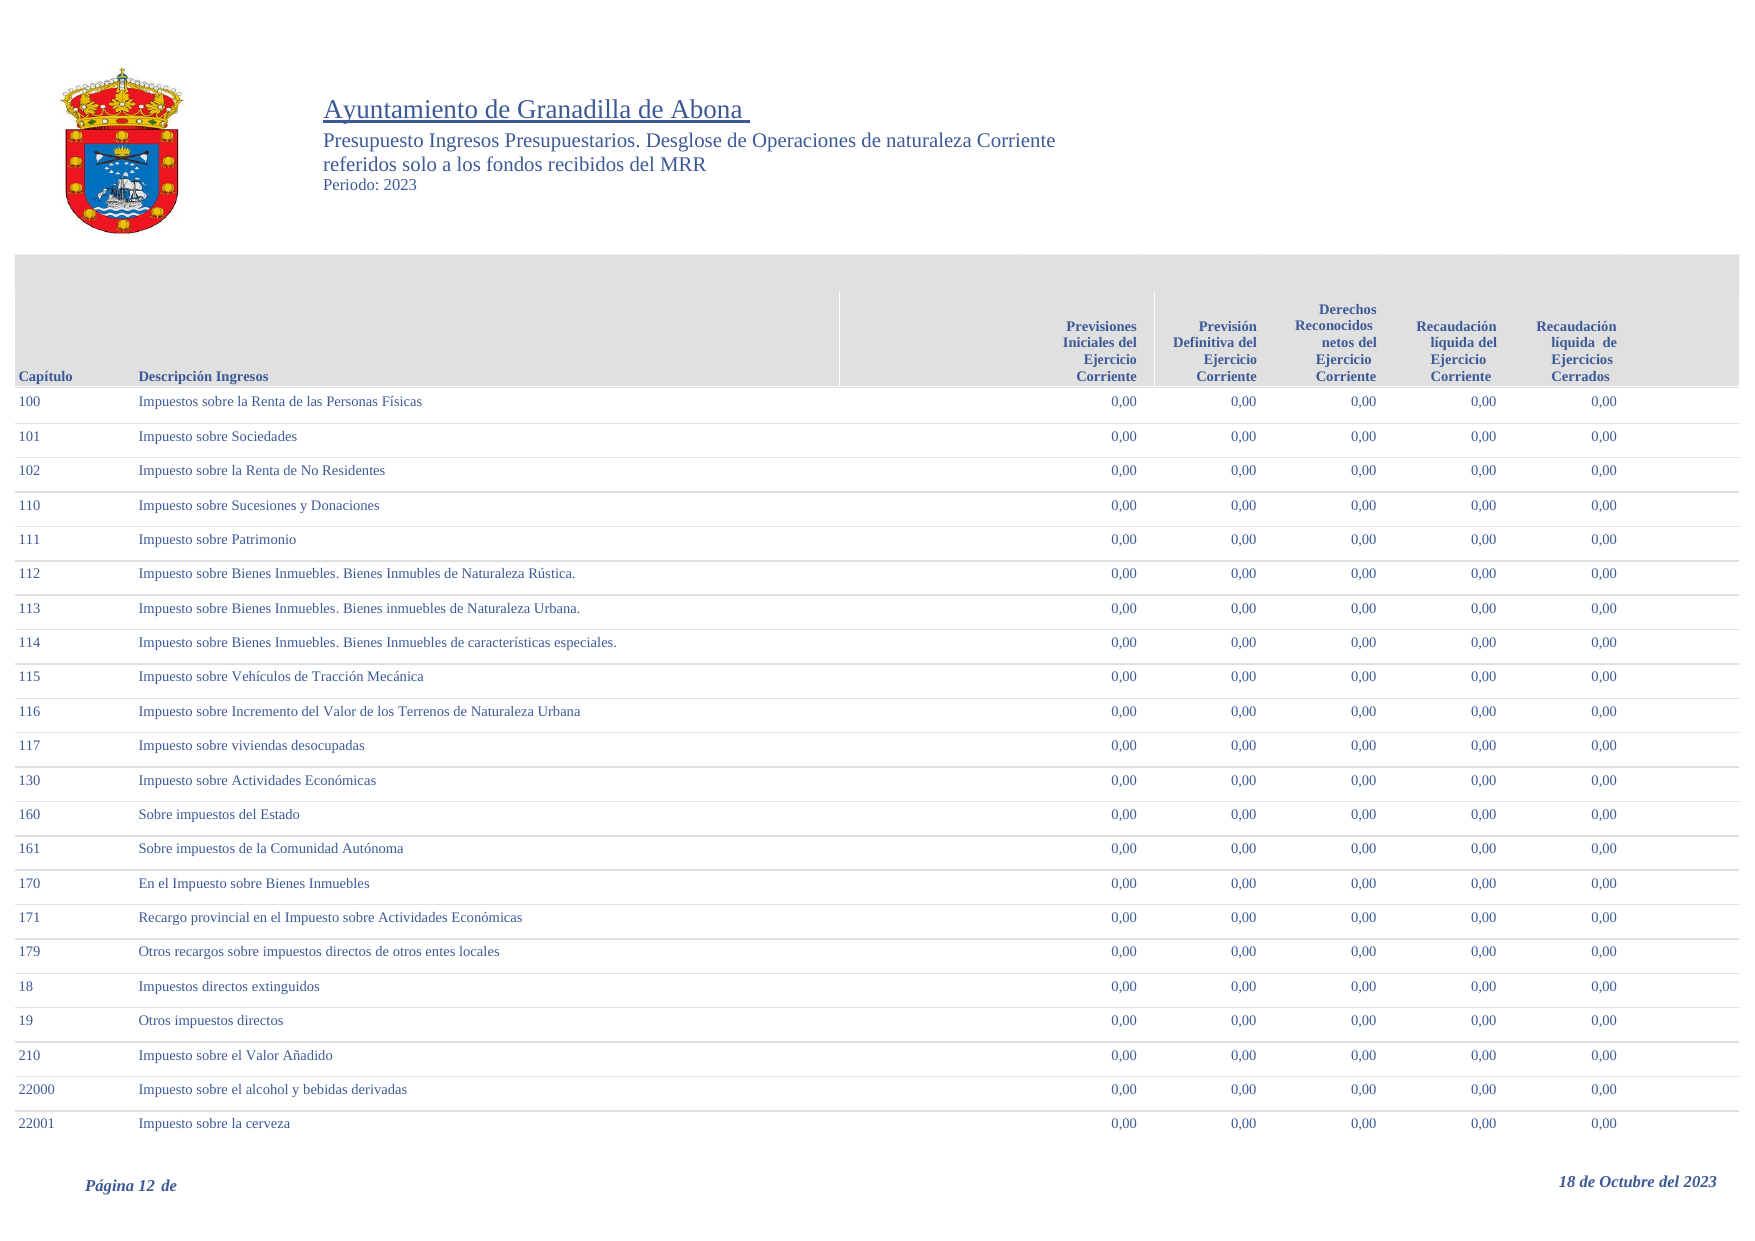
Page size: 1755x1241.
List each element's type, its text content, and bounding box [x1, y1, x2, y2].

table_cell 0,00 [1155, 733, 1276, 766]
table_cell 100 [15, 388, 105, 422]
table_cell 0,00 [1276, 1043, 1396, 1076]
table_cell 0,00 [1396, 388, 1516, 422]
table_cell 0,00 [1396, 630, 1516, 663]
table_cell 0,00 [1155, 802, 1276, 835]
table_cell 0,00 [1155, 974, 1276, 1007]
table_cell 101 [15, 424, 105, 457]
table_cell 0,00 [1155, 1112, 1276, 1141]
table_cell Impuesto sobre Bienes Inmuebles. Bienes Inmuebles de características especiales. [105, 630, 839, 663]
table_cell 0,00 [1276, 733, 1396, 766]
table_cell 0,00 [840, 1008, 1154, 1041]
table_cell Impuesto sobre el Valor Añadido [105, 1043, 839, 1076]
table_cell 111 [15, 527, 105, 560]
table_cell 0,00 [840, 768, 1154, 801]
table_cell 0,00 [1155, 458, 1276, 491]
table_cell 0,00 [1516, 802, 1739, 835]
table_cell 102 [15, 458, 105, 491]
table_cell 0,00 [840, 458, 1154, 491]
table_cell 18 [15, 974, 105, 1007]
table_header Previsiones Iniciales del Ejercicio Corriente [840, 292, 1154, 386]
table_cell 0,00 [1276, 458, 1396, 491]
table_header Previsión Definitiva del Ejercicio Corriente [1155, 292, 1276, 386]
table_cell 0,00 [1516, 733, 1739, 766]
table_cell 0,00 [1276, 424, 1396, 457]
table_cell 0,00 [1155, 940, 1276, 972]
table_cell 0,00 [1155, 699, 1276, 732]
table_cell Otros impuestos directos [105, 1008, 839, 1041]
table_header Derechos Reconocidos netos del Ejercicio Corriente [1276, 292, 1396, 386]
table_cell Impuesto sobre Incremento del Valor de los Terrenos de Naturaleza Urbana [105, 699, 839, 732]
table_cell En el Impuesto sobre Bienes Inmuebles [105, 871, 839, 904]
table_cell 0,00 [1155, 768, 1276, 801]
table_cell 0,00 [1516, 596, 1739, 629]
table_cell 0,00 [1516, 905, 1739, 938]
table_cell Recargo provincial en el Impuesto sobre Actividades Económicas [105, 905, 839, 938]
table_cell 0,00 [840, 562, 1154, 594]
table_cell 0,00 [1155, 424, 1276, 457]
table_cell 0,00 [1276, 871, 1396, 904]
table_cell 0,00 [840, 905, 1154, 938]
table_cell 0,00 [1516, 527, 1739, 560]
table_cell 0,00 [1516, 1008, 1739, 1041]
table_cell 0,00 [1396, 1077, 1516, 1110]
table_cell 0,00 [840, 802, 1154, 835]
table_cell 0,00 [1155, 905, 1276, 938]
table_cell 0,00 [1396, 424, 1516, 457]
table_cell 0,00 [1276, 665, 1396, 697]
table_cell 0,00 [1276, 940, 1396, 972]
table_cell 0,00 [1276, 1077, 1396, 1110]
table_cell 0,00 [1396, 596, 1516, 629]
table_cell 0,00 [1276, 493, 1396, 526]
table_cell 0,00 [1155, 388, 1276, 422]
table_cell 0,00 [840, 733, 1154, 766]
table_cell 170 [15, 871, 105, 904]
table_header Recaudación líquida del Ejercicio Corriente [1396, 292, 1516, 386]
table_cell 0,00 [1396, 562, 1516, 594]
table_cell 0,00 [1276, 562, 1396, 594]
table_cell 0,00 [1396, 1008, 1516, 1041]
table_cell 0,00 [840, 1112, 1154, 1141]
table_cell 0,00 [840, 837, 1154, 869]
table_cell 0,00 [1276, 768, 1396, 801]
table_cell Impuesto sobre Patrimonio [105, 527, 839, 560]
table_cell 0,00 [1155, 562, 1276, 594]
table_cell 0,00 [840, 493, 1154, 526]
table_cell 171 [15, 905, 105, 938]
table_cell 0,00 [1396, 1112, 1516, 1141]
table_cell 0,00 [1276, 905, 1396, 938]
table_cell 0,00 [1155, 1043, 1276, 1076]
table_cell 114 [15, 630, 105, 663]
table_cell 0,00 [1276, 837, 1396, 869]
table_cell 0,00 [1276, 802, 1396, 835]
table_cell 0,00 [1396, 527, 1516, 560]
table_header Recaudación líquida de Ejercicios Cerrados [1516, 292, 1739, 386]
table_cell 0,00 [1396, 665, 1516, 697]
table_cell 0,00 [1155, 630, 1276, 663]
table_cell 0,00 [1396, 733, 1516, 766]
table_cell Impuesto sobre el alcohol y bebidas derivadas [105, 1077, 839, 1110]
table_cell 0,00 [1276, 974, 1396, 1007]
table_cell 0,00 [1276, 527, 1396, 560]
table_cell 0,00 [1155, 665, 1276, 697]
table_cell 0,00 [1276, 1112, 1396, 1141]
table_cell 179 [15, 940, 105, 972]
table_cell 0,00 [840, 665, 1154, 697]
table_cell 0,00 [1516, 424, 1739, 457]
table_cell 0,00 [1516, 837, 1739, 869]
table_cell 0,00 [1516, 940, 1739, 972]
table_cell 0,00 [1516, 1112, 1739, 1141]
table_cell 0,00 [1516, 699, 1739, 732]
table_cell 0,00 [1155, 527, 1276, 560]
table_cell 112 [15, 562, 105, 594]
table_cell 0,00 [1155, 596, 1276, 629]
table_cell 0,00 [840, 424, 1154, 457]
table_cell Impuesto sobre Actividades Económicas [105, 768, 839, 801]
table_cell Impuestos directos extinguidos [105, 974, 839, 1007]
table_cell 113 [15, 596, 105, 629]
table_cell 0,00 [1155, 837, 1276, 869]
table_cell 0,00 [840, 527, 1154, 560]
table_cell 0,00 [1516, 1077, 1739, 1110]
table_cell 0,00 [1396, 699, 1516, 732]
table_cell 0,00 [1396, 871, 1516, 904]
table_cell 0,00 [1516, 665, 1739, 697]
table_cell 0,00 [1516, 1043, 1739, 1076]
table_cell Impuestos sobre la Renta de las Personas Físicas [105, 388, 839, 422]
table_cell 0,00 [840, 388, 1154, 422]
table_cell Sobre impuestos del Estado [105, 802, 839, 835]
table_cell 0,00 [1516, 768, 1739, 801]
table_cell 19 [15, 1008, 105, 1041]
table_cell 160 [15, 802, 105, 835]
table_cell 0,00 [840, 1043, 1154, 1076]
table_cell 0,00 [1276, 1008, 1396, 1041]
table_cell 0,00 [840, 940, 1154, 972]
table_cell 116 [15, 699, 105, 732]
table_cell 0,00 [1516, 630, 1739, 663]
table_cell 117 [15, 733, 105, 766]
table_cell 0,00 [1276, 630, 1396, 663]
table_cell 130 [15, 768, 105, 801]
table_cell Otros recargos sobre impuestos directos de otros entes locales [105, 940, 839, 972]
table_cell 0,00 [840, 974, 1154, 1007]
table_cell 0,00 [840, 596, 1154, 629]
table_cell 0,00 [1155, 1077, 1276, 1110]
table_cell 0,00 [840, 1077, 1154, 1110]
table_cell 0,00 [1396, 493, 1516, 526]
table_cell 0,00 [1516, 871, 1739, 904]
table_cell 0,00 [1276, 699, 1396, 732]
table_cell 161 [15, 837, 105, 869]
table_cell 0,00 [1396, 802, 1516, 835]
table_header Descripción Ingresos [105, 292, 839, 386]
table_cell Impuesto sobre Vehículos de Tracción Mecánica [105, 665, 839, 697]
table_cell 0,00 [1396, 905, 1516, 938]
table_cell 0,00 [840, 699, 1154, 732]
table_header Capítulo [15, 292, 105, 386]
table_cell Impuesto sobre la cerveza [105, 1112, 839, 1141]
table_cell 0,00 [1396, 768, 1516, 801]
table_cell Impuesto sobre Sucesiones y Donaciones [105, 493, 839, 526]
table_cell 0,00 [1155, 871, 1276, 904]
table_cell 0,00 [1396, 940, 1516, 972]
table_cell 0,00 [840, 871, 1154, 904]
table_cell Impuesto sobre Bienes Inmuebles. Bienes inmuebles de Naturaleza Urbana. [105, 596, 839, 629]
table_cell Impuesto sobre la Renta de No Residentes [105, 458, 839, 491]
table_cell 22001 [15, 1112, 105, 1141]
table_cell Impuesto sobre viviendas desocupadas [105, 733, 839, 766]
table_cell 0,00 [1155, 1008, 1276, 1041]
table_cell 0,00 [1516, 493, 1739, 526]
table_cell 0,00 [1516, 388, 1739, 422]
table_cell 115 [15, 665, 105, 697]
table_cell 0,00 [1396, 974, 1516, 1007]
table_cell 0,00 [1396, 837, 1516, 869]
table_cell 0,00 [1155, 493, 1276, 526]
table_cell 0,00 [1516, 458, 1739, 491]
table_cell 0,00 [1396, 458, 1516, 491]
table_cell 0,00 [1516, 974, 1739, 1007]
table_cell 110 [15, 493, 105, 526]
table_cell 210 [15, 1043, 105, 1076]
table_cell 0,00 [1516, 562, 1739, 594]
table_cell 0,00 [1276, 596, 1396, 629]
table_cell 0,00 [840, 630, 1154, 663]
table_cell 0,00 [1396, 1043, 1516, 1076]
table_cell 22000 [15, 1077, 105, 1110]
table_cell 0,00 [1276, 388, 1396, 422]
table_cell Impuesto sobre Bienes Inmuebles. Bienes Inmubles de Naturaleza Rústica. [105, 562, 839, 594]
table_cell Sobre impuestos de la Comunidad Autónoma [105, 837, 839, 869]
table_cell Impuesto sobre Sociedades [105, 424, 839, 457]
